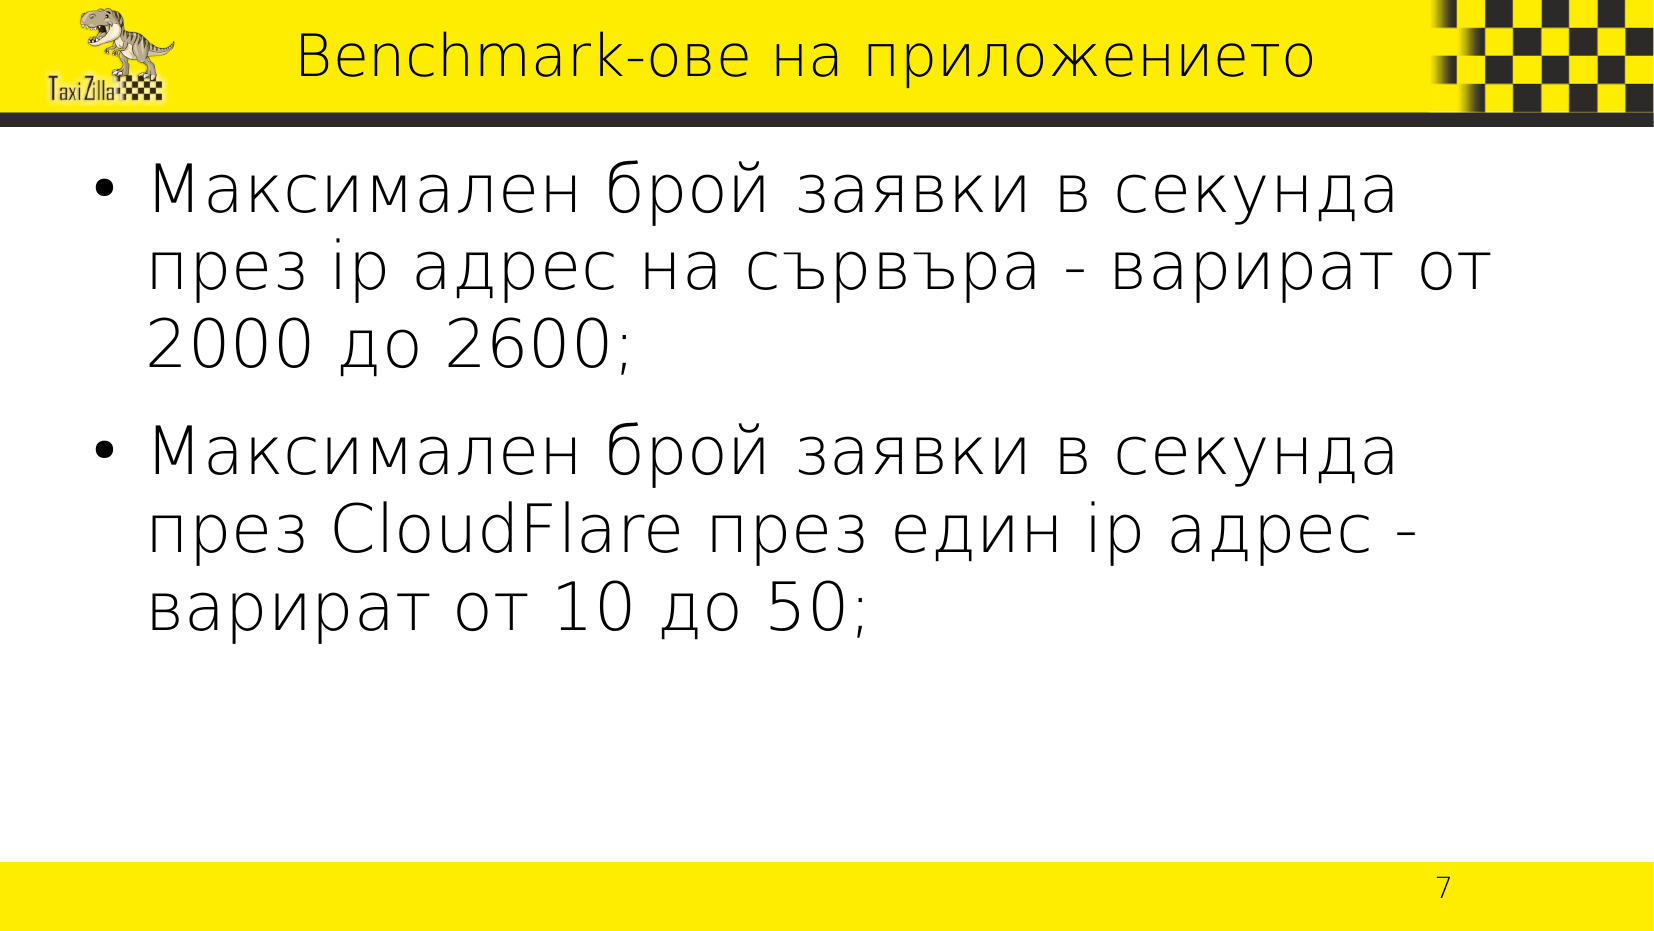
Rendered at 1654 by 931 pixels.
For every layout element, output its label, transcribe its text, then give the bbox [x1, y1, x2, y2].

title Benchmark-ове на приложението [225, 0, 1388, 113]
list Максимален брой заявки в секунда през ip адрес на сървъра - варират от 2000 до 2600; Максимален брой заявки в секунда през CloudFlare през един ip адрес - варират от 10 до 50; [75, 150, 1576, 826]
picture [0, 0, 1654, 931]
